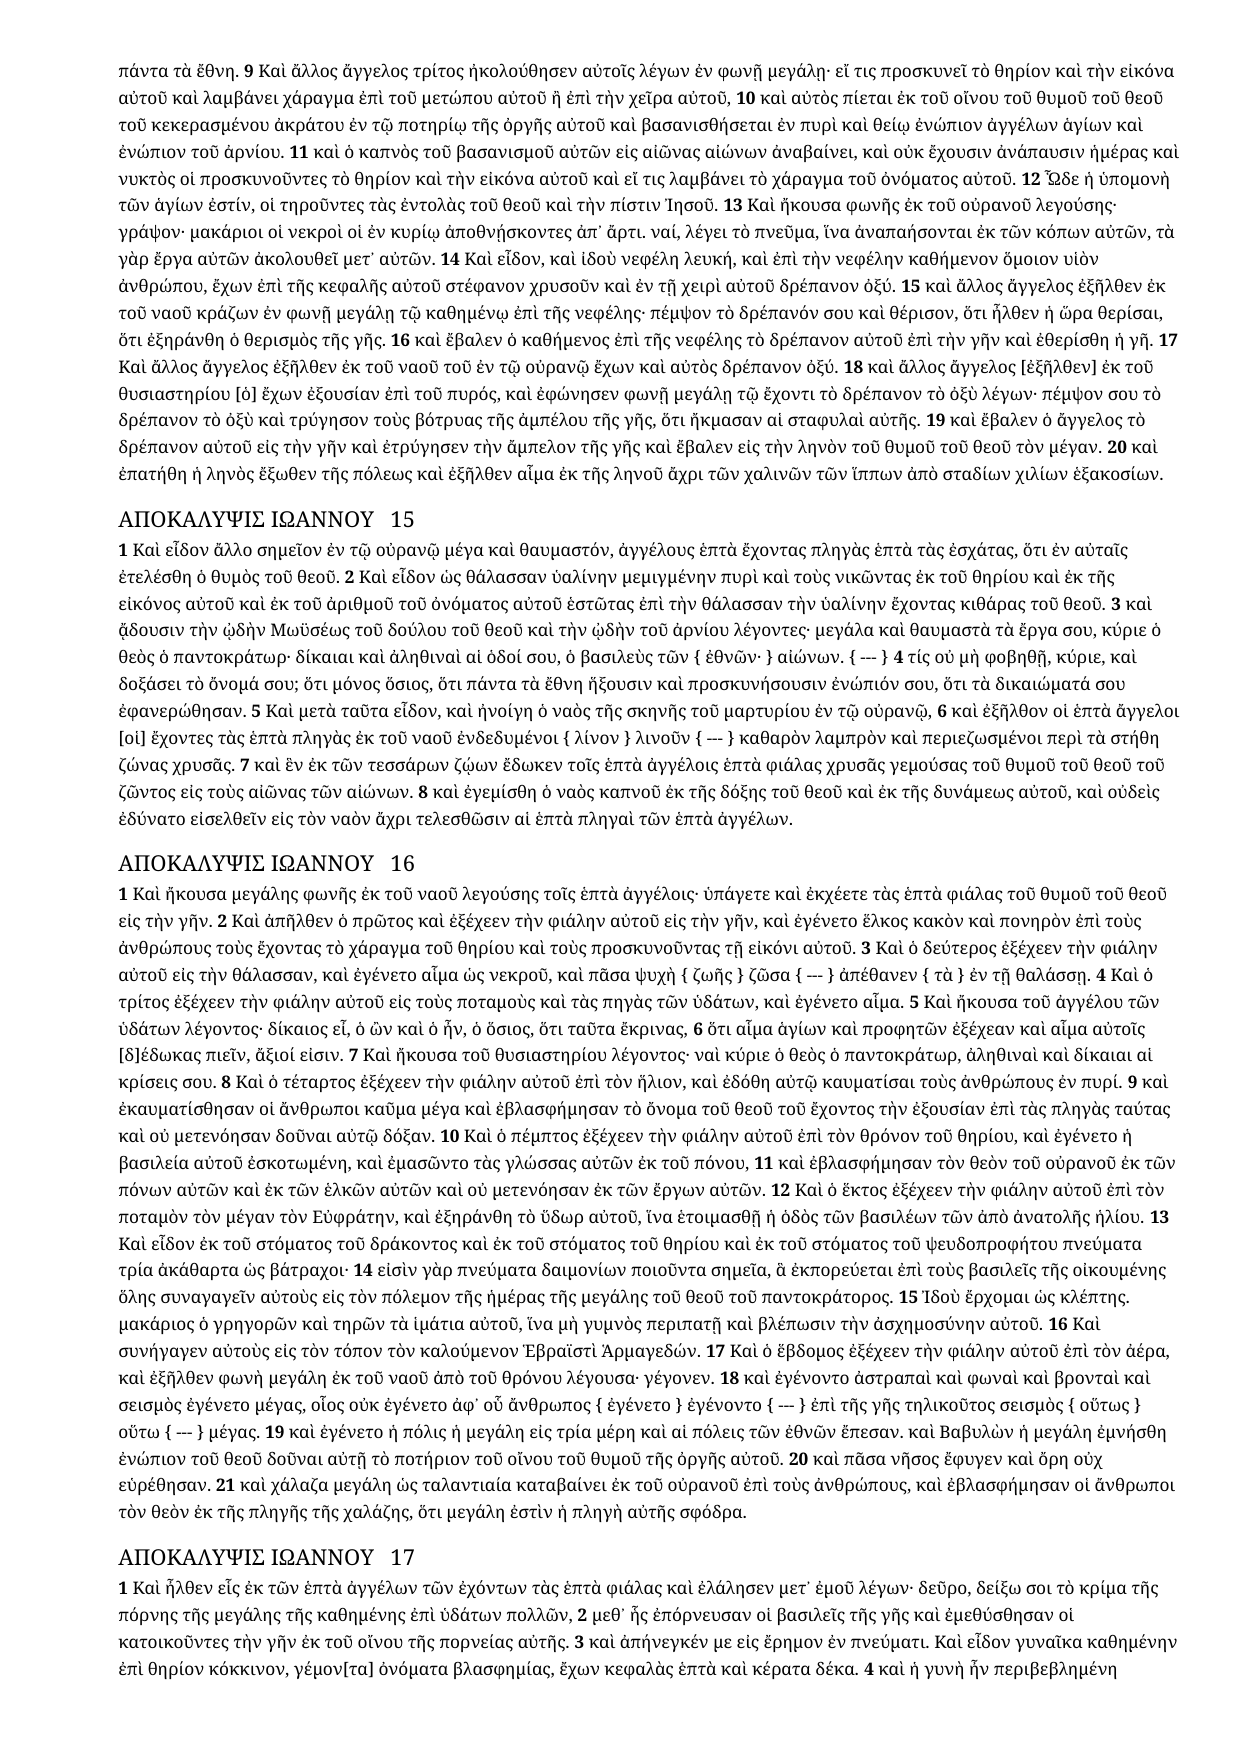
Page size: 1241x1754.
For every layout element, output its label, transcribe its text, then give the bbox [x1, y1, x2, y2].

text πάντα τὰ ἔθνη. 9 Καὶ ἄλλος ἄγγελος τρίτος ἠκολούθησεν αὐτοῖς λέγων ἐν φωνῇ μεγάλῃ· εἴ τις προσκυνεῖ τὸ θηρίον καὶ τὴν εἰκόνα αὐτοῦ καὶ λαμβάνει χάραγμα ἐπὶ τοῦ μετώπου αὐτοῦ ἢ ἐπὶ τὴν χεῖρα αὐτοῦ, 10 καὶ αὐτὸς πίεται ἐκ τοῦ οἴνου τοῦ θυμοῦ τοῦ θεοῦ τοῦ κεκερασμένου ἀκράτου ἐν τῷ ποτηρίῳ τῆς ὀργῆς αὐτοῦ καὶ βασανισθήσεται ἐν πυρὶ καὶ θείῳ ἐνώπιον ἀγγέλων ἁγίων καὶ ἐνώπιον τοῦ ἀρνίου. 11 καὶ ὁ καπνὸς τοῦ βασανισμοῦ αὐτῶν εἰς αἰῶνας αἰώνων ἀναβαίνει, καὶ οὐκ ἔχουσιν ἀνάπαυσιν ἡμέρας καὶ νυκτὸς οἱ προσκυνοῦντες τὸ θηρίον καὶ τὴν εἰκόνα αὐτοῦ καὶ εἴ τις λαμβάνει τὸ χάραγμα τοῦ ὀνόματος αὐτοῦ. 12 Ὧδε ἡ ὑπομονὴ τῶν ἁγίων ἐστίν, οἱ τηροῦντες τὰς ἐντολὰς τοῦ θεοῦ καὶ τὴν πίστιν Ἰησοῦ. 13 Καὶ ἤκουσα φωνῆς ἐκ τοῦ οὐρανοῦ λεγούσης· γράψον· μακάριοι οἱ νεκροὶ οἱ ἐν κυρίῳ ἀποθνῄσκοντες ἀπ᾽ ἄρτι. ναί, λέγει τὸ πνεῦμα, ἵνα ἀναπαήσονται ἐκ τῶν κόπων αὐτῶν, τὰ γὰρ ἔργα αὐτῶν ἀκολουθεῖ μετ᾽ αὐτῶν. 14 Καὶ εἶδον, καὶ ἰδοὺ νεφέλη λευκή, καὶ ἐπὶ τὴν νεφέλην καθήμενον ὅμοιον υἱὸν ἀνθρώπου, ἔχων ἐπὶ τῆς κεφαλῆς αὐτοῦ στέφανον χρυσοῦν καὶ ἐν τῇ χειρὶ αὐτοῦ δρέπανον ὀξύ. 15 καὶ ἄλλος ἄγγελος ἐξῆλθεν ἐκ τοῦ ναοῦ κράζων ἐν φωνῇ μεγάλῃ τῷ καθημένῳ ἐπὶ τῆς νεφέλης· πέμψον τὸ δρέπανόν σου καὶ θέρισον, ὅτι ἦλθεν ἡ ὥρα θερίσαι, ὅτι ἐξηράνθη ὁ θερισμὸς τῆς γῆς. 16 καὶ ἔβαλεν ὁ καθήμενος ἐπὶ τῆς νεφέλης τὸ δρέπανον αὐτοῦ ἐπὶ τὴν γῆν καὶ ἐθερίσθη ἡ γῆ. 17 Καὶ ἄλλος ἄγγελος ἐξῆλθεν ἐκ τοῦ ναοῦ τοῦ ἐν τῷ οὐρανῷ ἔχων καὶ αὐτὸς δρέπανον ὀξύ. 18 καὶ ἄλλος ἄγγελος [ἐξῆλθεν] ἐκ τοῦ θυσιαστηρίου [ὁ] ἔχων ἐξουσίαν ἐπὶ τοῦ πυρός, καὶ ἐφώνησεν φωνῇ μεγάλῃ τῷ ἔχοντι τὸ δρέπανον τὸ ὀξὺ λέγων· πέμψον σου τὸ δρέπανον τὸ ὀξὺ καὶ τρύγησον τοὺς βότρυας τῆς ἀμπέλου τῆς γῆς, ὅτι ἤκμασαν αἱ σταφυλαὶ αὐτῆς. 19 καὶ ἔβαλεν ὁ ἄγγελος τὸ δρέπανον αὐτοῦ εἰς τὴν γῆν καὶ ἐτρύγησεν τὴν ἄμπελον τῆς γῆς καὶ ἔβαλεν εἰς τὴν ληνὸν τοῦ θυμοῦ τοῦ θεοῦ τὸν μέγαν. 20 καὶ ἐπατήθη ἡ ληνὸς ἔξωθεν τῆς πόλεως καὶ ἐξῆλθεν αἷμα ἐκ τῆς ληνοῦ ἄχρι τῶν χαλινῶν τῶν ἵππων ἀπὸ σταδίων χιλίων ἑξακοσίων. [118, 59, 1181, 486]
text 1 Καὶ εἶδον ἄλλο σημεῖον ἐν τῷ οὐρανῷ μέγα καὶ θαυμαστόν, ἀγγέλους ἑπτὰ ἔχοντας πληγὰς ἑπτὰ τὰς ἐσχάτας, ὅτι ἐν αὐταῖς ἐτελέσθη ὁ θυμὸς τοῦ θεοῦ. 2 Καὶ εἶδον ὡς θάλασσαν ὑαλίνην μεμιγμένην πυρὶ καὶ τοὺς νικῶντας ἐκ τοῦ θηρίου καὶ ἐκ τῆς εἰκόνος αὐτοῦ καὶ ἐκ τοῦ ἀριθμοῦ τοῦ ὀνόματος αὐτοῦ ἑστῶτας ἐπὶ τὴν θάλασσαν τὴν ὑαλίνην ἔχοντας κιθάρας τοῦ θεοῦ. 3 καὶ ᾄδουσιν τὴν ᾠδὴν Μωϋσέως τοῦ δούλου τοῦ θεοῦ καὶ τὴν ᾠδὴν τοῦ ἀρνίου λέγοντες· μεγάλα καὶ θαυμαστὰ τὰ ἔργα σου, κύριε ὁ θεὸς ὁ παντοκράτωρ· δίκαιαι καὶ ἀληθιναὶ αἱ ὁδοί σου, ὁ βασιλεὺς τῶν { ἐθνῶν· } αἰώνων. { --- } 4 τίς οὐ μὴ φοβηθῇ, κύριε, καὶ δοξάσει τὸ ὄνομά σου; ὅτι μόνος ὅσιος, ὅτι πάντα τὰ ἔθνη ἥξουσιν καὶ προσκυνήσουσιν ἐνώπιόν σου, ὅτι τὰ δικαιώματά σου ἐφανερώθησαν. 5 Καὶ μετὰ ταῦτα εἶδον, καὶ ἠνοίγη ὁ ναὸς τῆς σκηνῆς τοῦ μαρτυρίου ἐν τῷ οὐρανῷ, 6 καὶ ἐξῆλθον οἱ ἑπτὰ ἄγγελοι [οἱ] ἔχοντες τὰς ἑπτὰ πληγὰς ἐκ τοῦ ναοῦ ἐνδεδυμένοι { λίνον } λινοῦν { --- } καθαρὸν λαμπρὸν καὶ περιεζωσμένοι περὶ τὰ στήθη ζώνας χρυσᾶς. 7 καὶ ἓν ἐκ τῶν τεσσάρων ζῴων ἔδωκεν τοῖς ἑπτὰ ἀγγέλοις ἑπτὰ φιάλας χρυσᾶς γεμούσας τοῦ θυμοῦ τοῦ θεοῦ τοῦ ζῶντος εἰς τοὺς αἰῶνας τῶν αἰώνων. 8 καὶ ἐγεμίσθη ὁ ναὸς καπνοῦ ἐκ τῆς δόξης τοῦ θεοῦ καὶ ἐκ τῆς δυνάμεως αὐτοῦ, καὶ οὐδεὶς ἐδύνατο εἰσελθεῖν εἰς τὸν ναὸν ἄχρι τελεσθῶσιν αἱ ἑπτὰ πληγαὶ τῶν ἑπτὰ ἀγγέλων. [118, 538, 1181, 830]
text 1 Καὶ ἤκουσα μεγάλης φωνῆς ἐκ τοῦ ναοῦ λεγούσης τοῖς ἑπτὰ ἀγγέλοις· ὑπάγετε καὶ ἐκχέετε τὰς ἑπτὰ φιάλας τοῦ θυμοῦ τοῦ θεοῦ εἰς τὴν γῆν. 2 Καὶ ἀπῆλθεν ὁ πρῶτος καὶ ἐξέχεεν τὴν φιάλην αὐτοῦ εἰς τὴν γῆν, καὶ ἐγένετο ἕλκος κακὸν καὶ πονηρὸν ἐπὶ τοὺς ἀνθρώπους τοὺς ἔχοντας τὸ χάραγμα τοῦ θηρίου καὶ τοὺς προσκυνοῦντας τῇ εἰκόνι αὐτοῦ. 3 Καὶ ὁ δεύτερος ἐξέχεεν τὴν φιάλην αὐτοῦ εἰς τὴν θάλασσαν, καὶ ἐγένετο αἷμα ὡς νεκροῦ, καὶ πᾶσα ψυχὴ { ζωῆς } ζῶσα { --- } ἀπέθανεν { τὰ } ἐν τῇ θαλάσσῃ. 4 Καὶ ὁ τρίτος ἐξέχεεν τὴν φιάλην αὐτοῦ εἰς τοὺς ποταμοὺς καὶ τὰς πηγὰς τῶν ὑδάτων, καὶ ἐγένετο αἷμα. 5 Καὶ ἤκουσα τοῦ ἀγγέλου τῶν ὑδάτων λέγοντος· δίκαιος εἶ, ὁ ὢν καὶ ὁ ἦν, ὁ ὅσιος, ὅτι ταῦτα ἔκρινας, 6 ὅτι αἷμα ἁγίων καὶ προφητῶν ἐξέχεαν καὶ αἷμα αὐτοῖς [δ]έδωκας πιεῖν, ἄξιοί εἰσιν. 7 Καὶ ἤκουσα τοῦ θυσιαστηρίου λέγοντος· ναὶ κύριε ὁ θεὸς ὁ παντοκράτωρ, ἀληθιναὶ καὶ δίκαιαι αἱ κρίσεις σου. 8 Καὶ ὁ τέταρτος ἐξέχεεν τὴν φιάλην αὐτοῦ ἐπὶ τὸν ἥλιον, καὶ ἐδόθη αὐτῷ καυματίσαι τοὺς ἀνθρώπους ἐν πυρί. 9 καὶ ἐκαυματίσθησαν οἱ ἄνθρωποι καῦμα μέγα καὶ ἐβλασφήμησαν τὸ ὄνομα τοῦ θεοῦ τοῦ ἔχοντος τὴν ἐξουσίαν ἐπὶ τὰς πληγὰς ταύτας καὶ οὐ μετενόησαν δοῦναι αὐτῷ δόξαν. 10 Καὶ ὁ πέμπτος ἐξέχεεν τὴν φιάλην αὐτοῦ ἐπὶ τὸν θρόνον τοῦ θηρίου, καὶ ἐγένετο ἡ βασιλεία αὐτοῦ ἐσκοτωμένη, καὶ ἐμασῶντο τὰς γλώσσας αὐτῶν ἐκ τοῦ πόνου, 11 καὶ ἐβλασφήμησαν τὸν θεὸν τοῦ οὐρανοῦ ἐκ τῶν πόνων αὐτῶν καὶ ἐκ τῶν ἑλκῶν αὐτῶν καὶ οὐ μετενόησαν ἐκ τῶν ἔργων αὐτῶν. 12 Καὶ ὁ ἕκτος ἐξέχεεν τὴν φιάλην αὐτοῦ ἐπὶ τὸν ποταμὸν τὸν μέγαν τὸν Εὐφράτην, καὶ ἐξηράνθη τὸ ὕδωρ αὐτοῦ, ἵνα ἑτοιμασθῇ ἡ ὁδὸς τῶν βασιλέων τῶν ἀπὸ ἀνατολῆς ἡλίου. 13 Καὶ εἶδον ἐκ τοῦ στόματος τοῦ δράκοντος καὶ ἐκ τοῦ στόματος τοῦ θηρίου καὶ ἐκ τοῦ στόματος τοῦ ψευδοπροφήτου πνεύματα τρία ἀκάθαρτα ὡς βάτραχοι· 14 εἰσὶν γὰρ πνεύματα δαιμονίων ποιοῦντα σημεῖα, ἃ ἐκπορεύεται ἐπὶ τοὺς βασιλεῖς τῆς οἰκουμένης ὅλης συναγαγεῖν αὐτοὺς εἰς τὸν πόλεμον τῆς ἡμέρας τῆς μεγάλης τοῦ θεοῦ τοῦ παντοκράτορος. 15 Ἰδοὺ ἔρχομαι ὡς κλέπτης. μακάριος ὁ γρηγορῶν καὶ τηρῶν τὰ ἱμάτια αὐτοῦ, ἵνα μὴ γυμνὸς περιπατῇ καὶ βλέπωσιν τὴν ἀσχημοσύνην αὐτοῦ. 16 Καὶ συνήγαγεν αὐτοὺς εἰς τὸν τόπον τὸν καλούμενον Ἑβραϊστὶ Ἁρμαγεδών. 17 Καὶ ὁ ἕβδομος ἐξέχεεν τὴν φιάλην αὐτοῦ ἐπὶ τὸν ἀέρα, καὶ ἐξῆλθεν φωνὴ μεγάλη ἐκ τοῦ ναοῦ ἀπὸ τοῦ θρόνου λέγουσα· γέγονεν. 18 καὶ ἐγένοντο ἀστραπαὶ καὶ φωναὶ καὶ βρονταὶ καὶ σεισμὸς ἐγένετο μέγας, οἷος οὐκ ἐγένετο ἀφ᾽ οὗ ἄνθρωπος { ἐγένετο } ἐγένοντο { --- } ἐπὶ τῆς γῆς τηλικοῦτος σεισμὸς { οὕτως } οὕτω { --- } μέγας. 19 καὶ ἐγένετο ἡ πόλις ἡ μεγάλη εἰς τρία μέρη καὶ αἱ πόλεις τῶν ἐθνῶν ἔπεσαν. καὶ Βαβυλὼν ἡ μεγάλη ἐμνήσθη ἐνώπιον τοῦ θεοῦ δοῦναι αὐτῇ τὸ ποτήριον τοῦ οἴνου τοῦ θυμοῦ τῆς ὀργῆς αὐτοῦ. 20 καὶ πᾶσα νῆσος ἔφυγεν καὶ ὄρη οὐχ εὑρέθησαν. 21 καὶ χάλαζα μεγάλη ὡς ταλαντιαία καταβαίνει ἐκ τοῦ οὐρανοῦ ἐπὶ τοὺς ἀνθρώπους, καὶ ἐβλασφήμησαν οἱ ἄνθρωποι τὸν θεὸν ἐκ τῆς πληγῆς τῆς χαλάζης, ὅτι μεγάλη ἐστὶν ἡ πληγὴ αὐτῆς σφόδρα. [118, 882, 1181, 1524]
text ΑΠΟΚΑΛΥΨΙΣ ΙΩΑΝΝΟΥ 16 [118, 848, 1181, 878]
text 1 Καὶ ἦλθεν εἷς ἐκ τῶν ἑπτὰ ἀγγέλων τῶν ἐχόντων τὰς ἑπτὰ φιάλας καὶ ἐλάλησεν μετ᾽ ἐμοῦ λέγων· δεῦρο, δείξω σοι τὸ κρίμα τῆς πόρνης τῆς μεγάλης τῆς καθημένης ἐπὶ ὑδάτων πολλῶν, 2 μεθ᾽ ἧς ἐπόρνευσαν οἱ βασιλεῖς τῆς γῆς καὶ ἐμεθύσθησαν οἱ κατοικοῦντες τὴν γῆν ἐκ τοῦ οἴνου τῆς πορνείας αὐτῆς. 3 καὶ ἀπήνεγκέν με εἰς ἔρημον ἐν πνεύματι. Καὶ εἶδον γυναῖκα καθημένην ἐπὶ θηρίον κόκκινον, γέμον[τα] ὀνόματα βλασφημίας, ἔχων κεφαλὰς ἑπτὰ καὶ κέρατα δέκα. 4 καὶ ἡ γυνὴ ἦν περιβεβλημένη [118, 1576, 1181, 1680]
text ΑΠΟΚΑΛΥΨΙΣ ΙΩΑΝΝΟΥ 17 [118, 1542, 1181, 1572]
text ΑΠΟΚΑΛΥΨΙΣ ΙΩΑΝΝΟΥ 15 [118, 504, 1181, 533]
